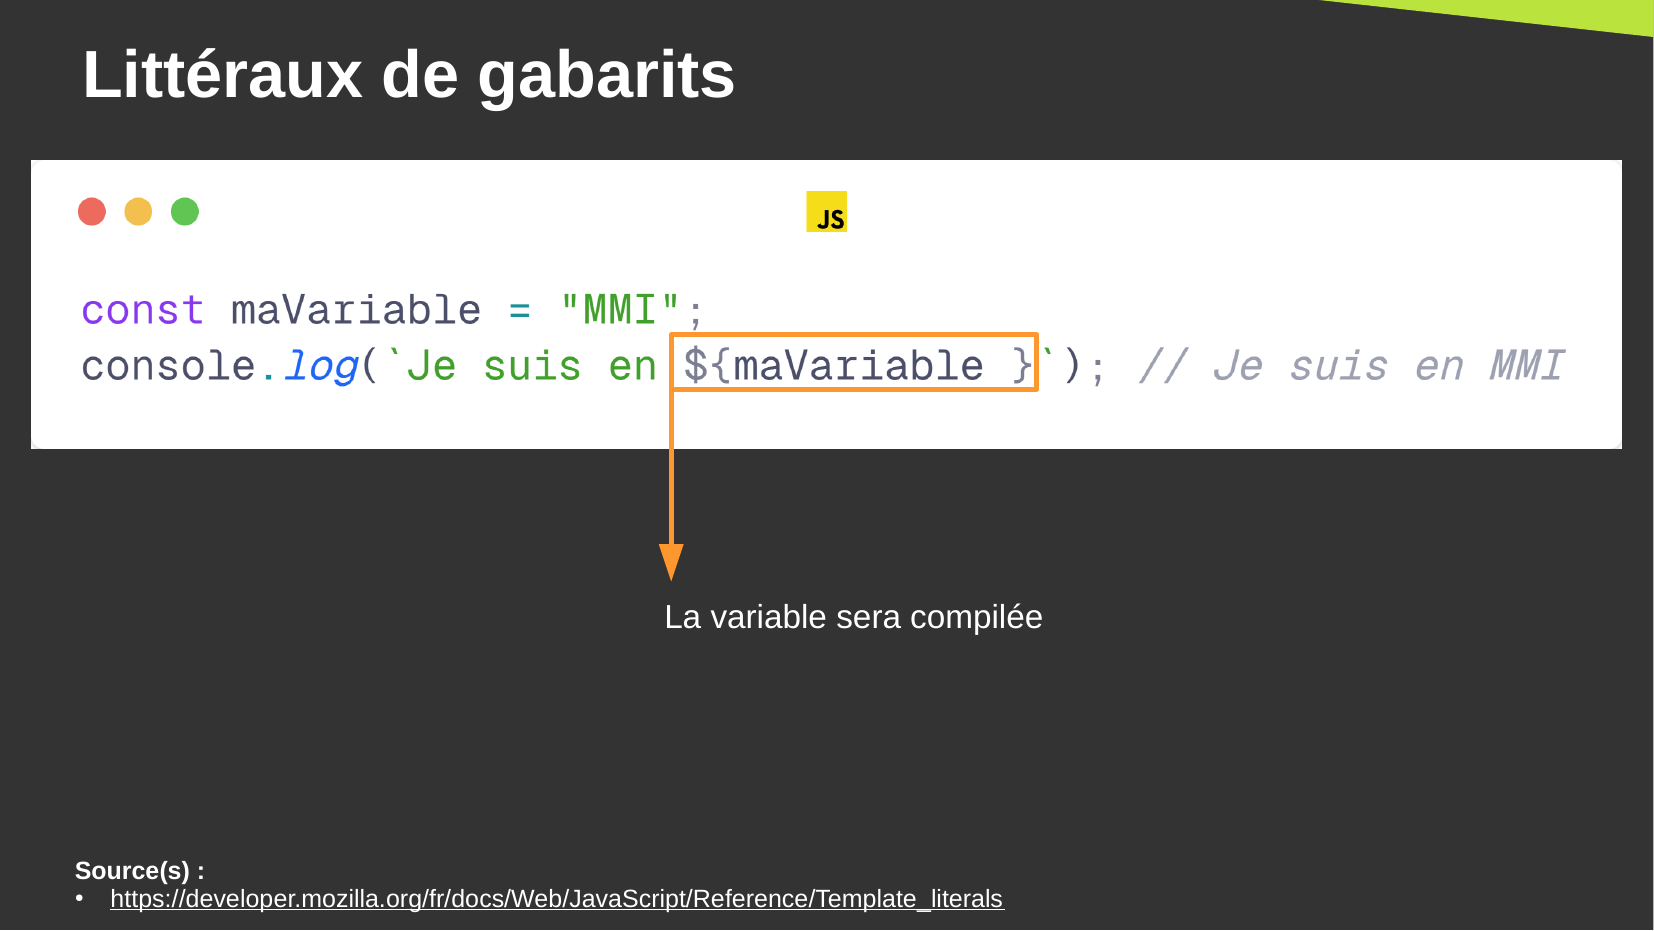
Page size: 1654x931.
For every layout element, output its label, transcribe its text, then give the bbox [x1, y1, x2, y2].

text_box La variable sera compilée [649, 590, 1158, 686]
title Littéraux de gabarits [82, 37, 1571, 114]
picture [674, 337, 1034, 387]
text_box Source(s) : https://developer.mozilla.org/fr/docs/Web/JavaScript/Reference/Template_literals [60, 820, 1583, 920]
text_box [1319, 0, 1654, 38]
picture [31, 160, 1622, 449]
